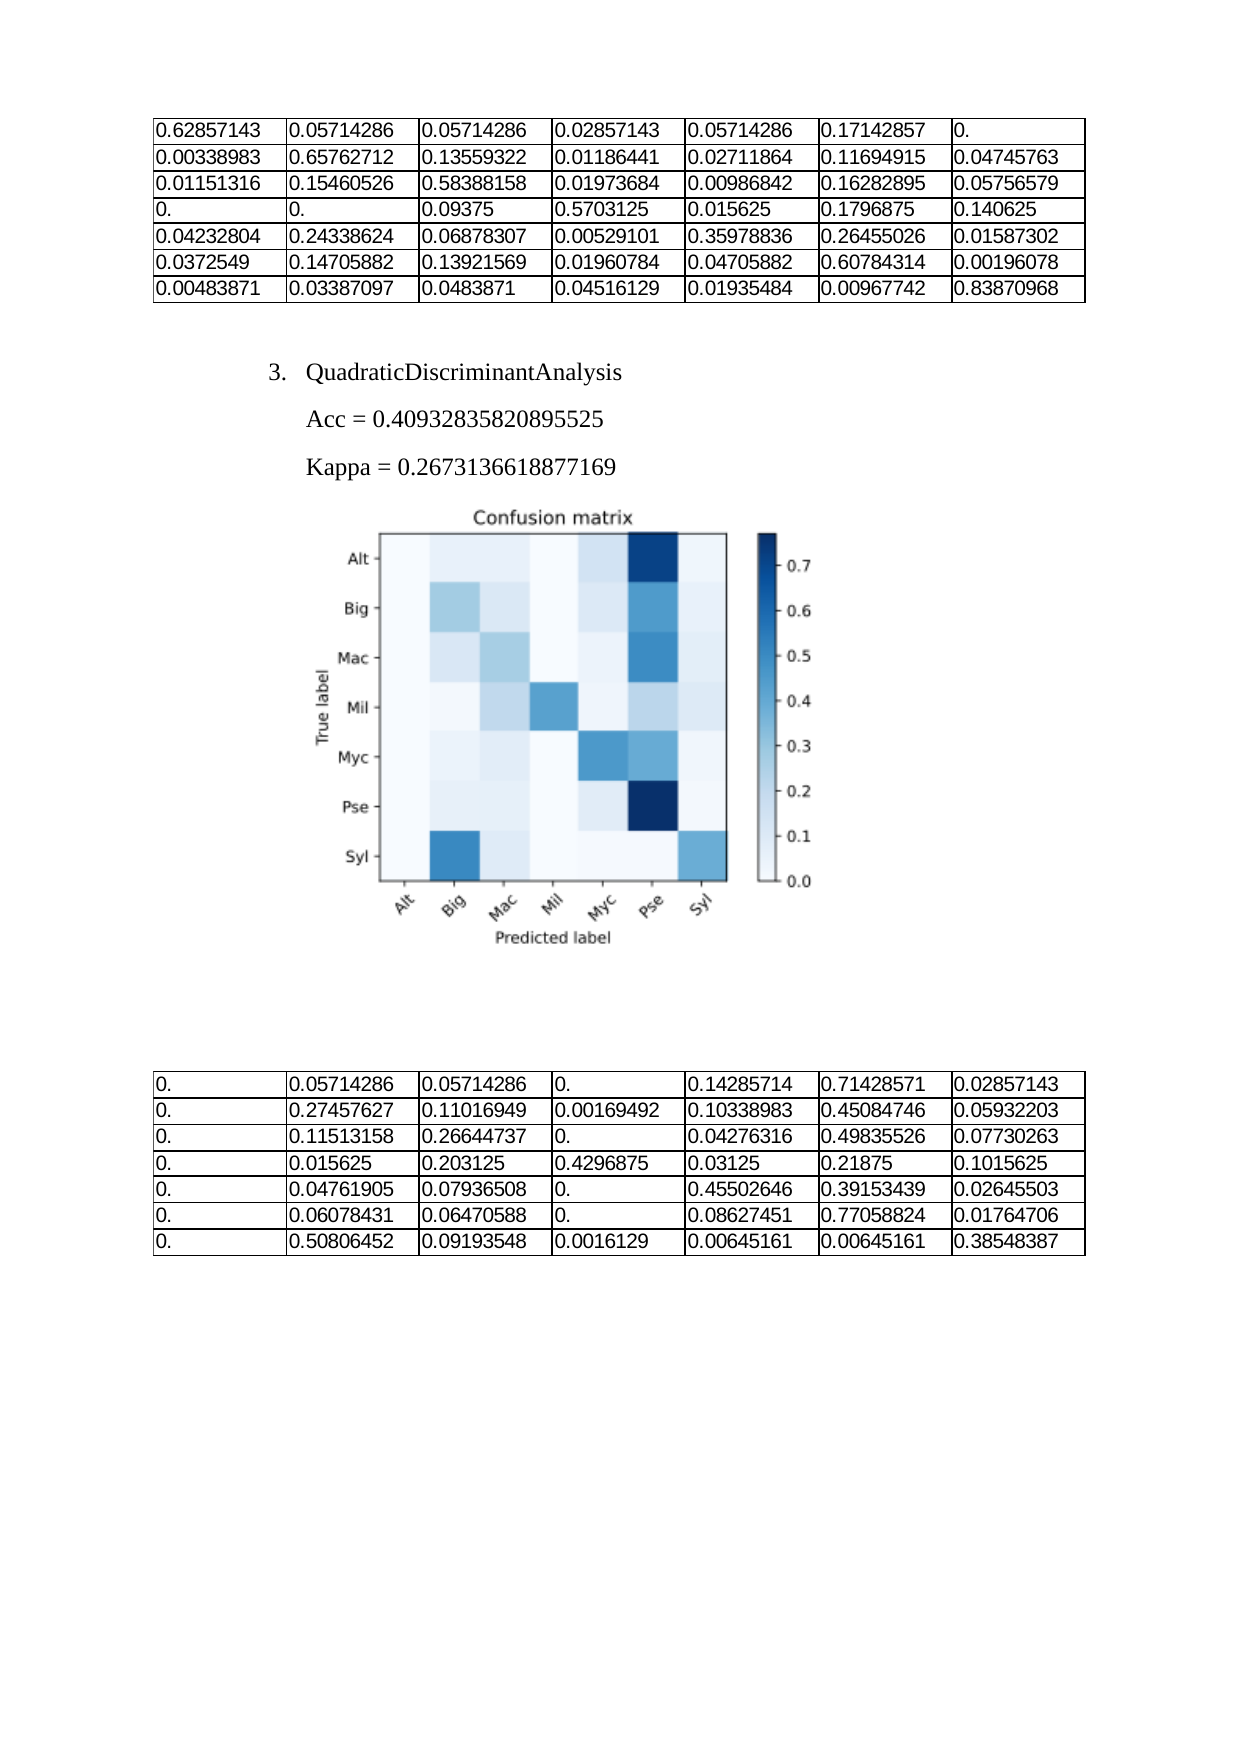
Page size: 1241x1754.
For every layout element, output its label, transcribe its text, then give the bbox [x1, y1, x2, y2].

list Kappa = 0.2673136618877169 [268, 452, 1122, 481]
picture [305, 499, 823, 958]
list QuadraticDiscriminantAnalysis [268, 357, 1122, 385]
list Acc = 0.40932835820895525 [268, 404, 1122, 433]
